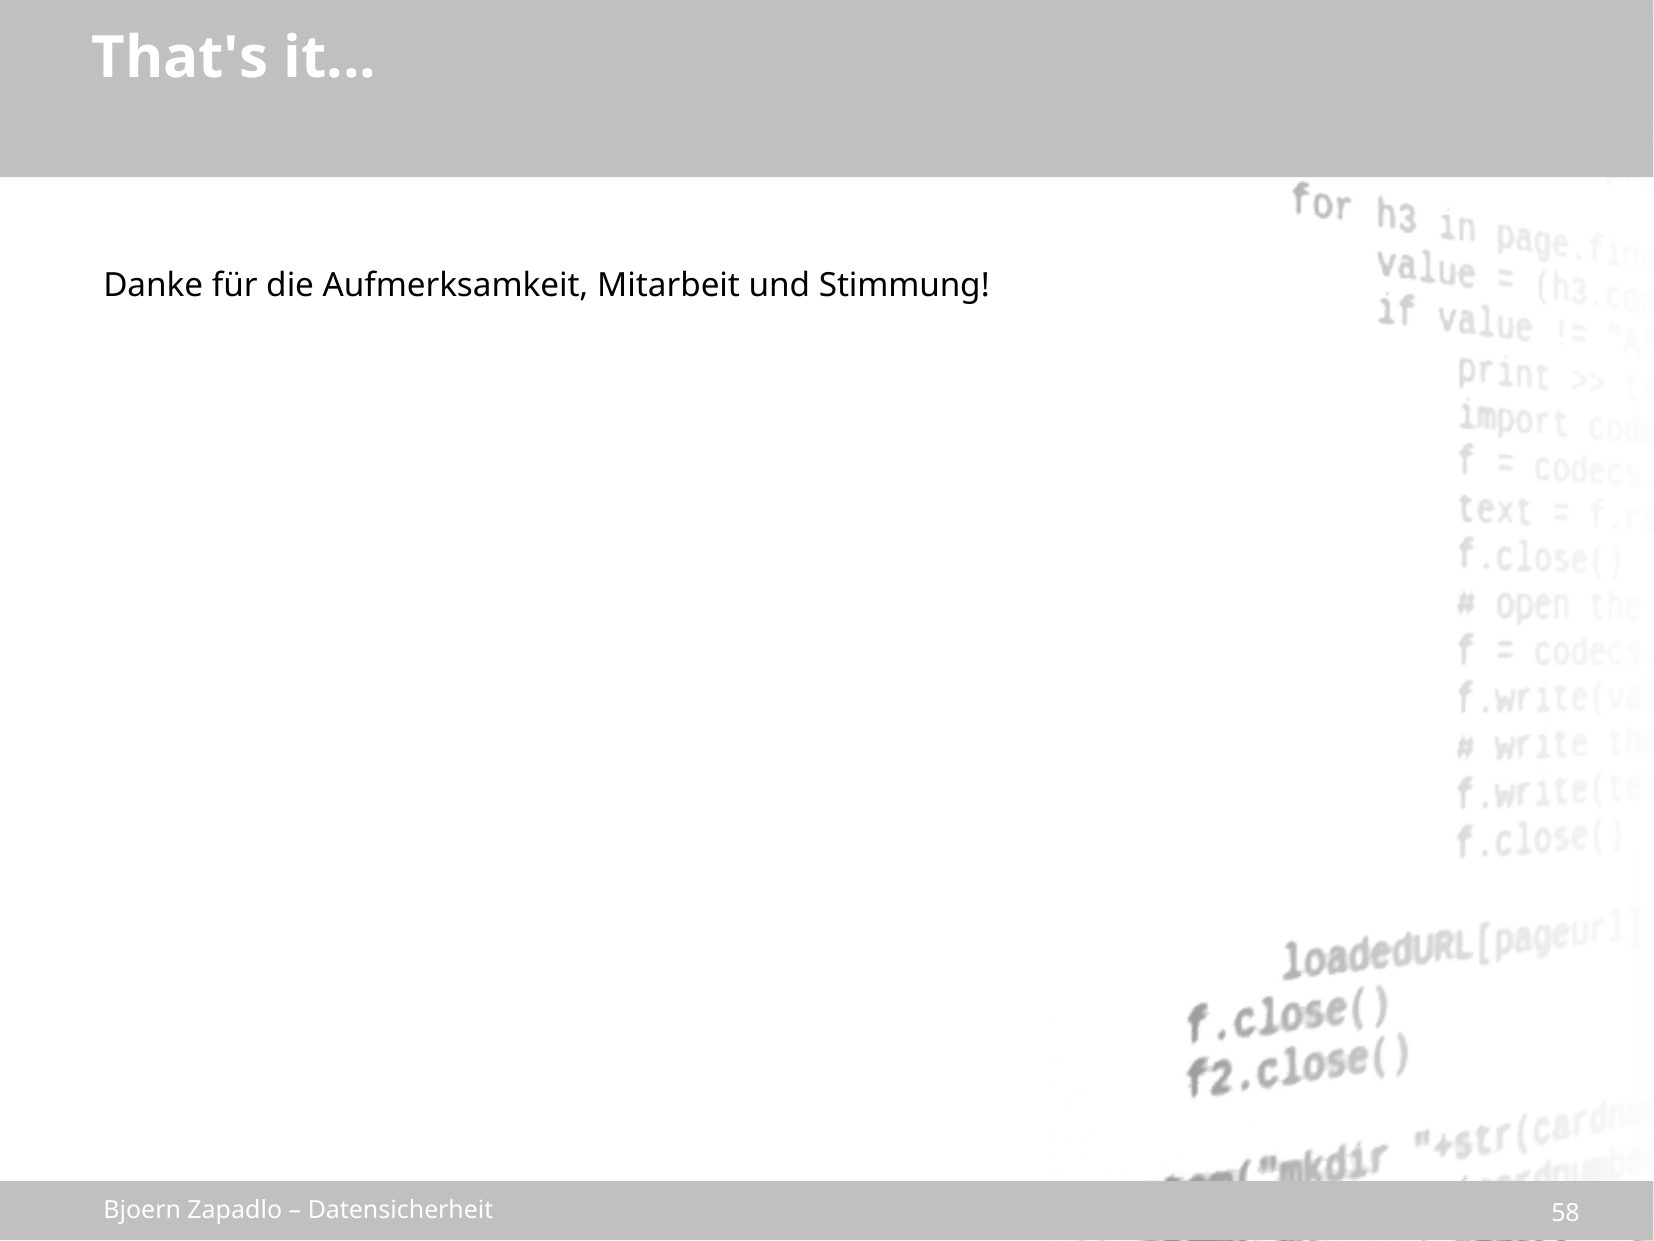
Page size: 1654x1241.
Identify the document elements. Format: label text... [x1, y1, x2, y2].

text_box That's it... [76, 17, 1444, 98]
text_box Danke für die Aufmerksamkeit, Mitarbeit und Stimmung! [76, 236, 1471, 311]
picture [0, 178, 1654, 1181]
